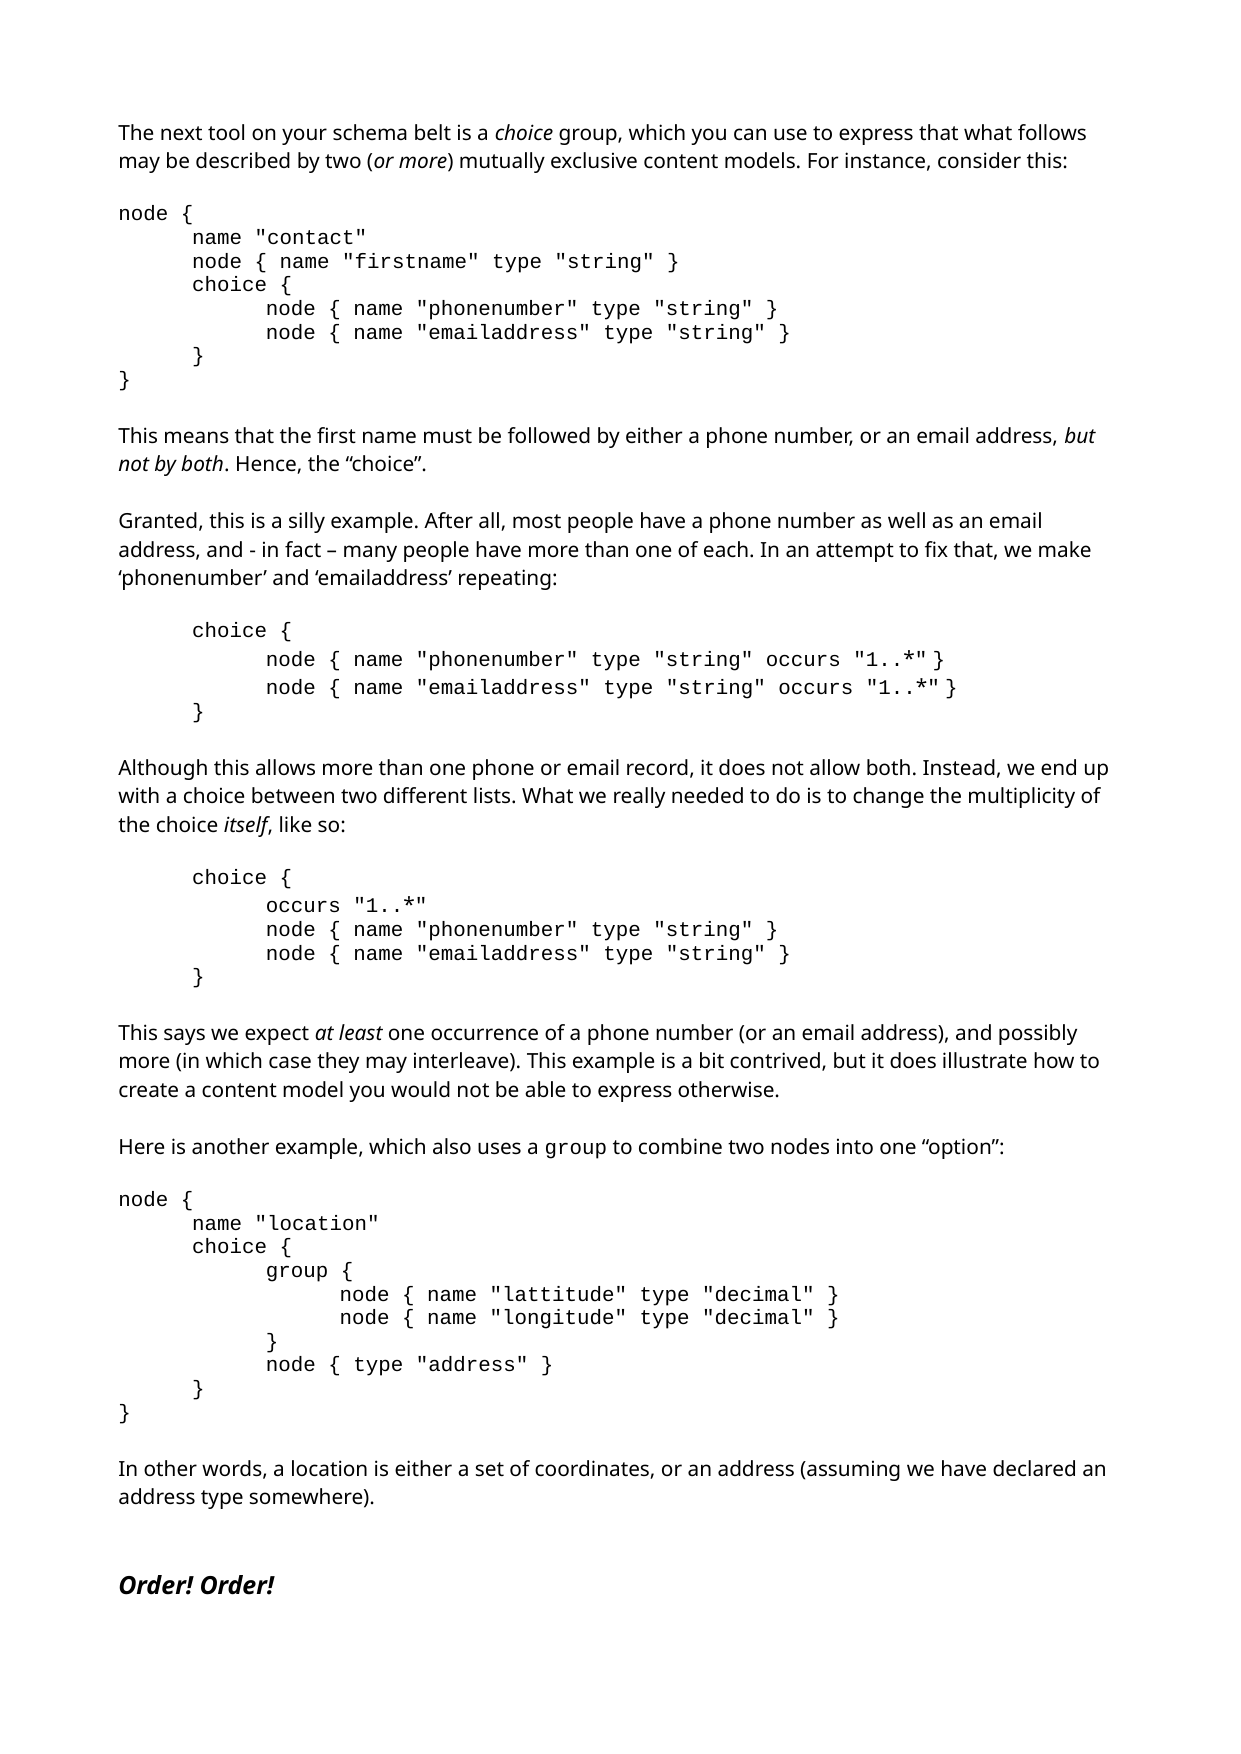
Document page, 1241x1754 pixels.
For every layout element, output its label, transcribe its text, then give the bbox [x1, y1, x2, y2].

text choice { [118, 1236, 1122, 1260]
text Granted, this is a silly example. After all, most people have a phone number as well as an email address, and - in fact – many people have more than one of each. In an attempt to fix that, we make ‘phonenumber’ and ‘emailaddress’ repeating: [118, 506, 1122, 592]
text The next tool on your schema belt is a choice group, which you can use to express that what follows may be described by two (or more) mutually exclusive content models. For instance, consider this: [118, 118, 1122, 175]
text node { type "address" } [192, 1354, 1122, 1378]
text node { name "lattitude" type "decimal" } [266, 1283, 1122, 1307]
text node { [118, 1189, 1122, 1213]
text } [118, 1402, 1122, 1425]
text node { name "phonenumber" type "string" } [192, 919, 1122, 942]
text node { name "emailaddress" type "string" } [192, 322, 1122, 345]
text } [118, 1331, 1122, 1354]
text group { [118, 1260, 1122, 1283]
text } [118, 369, 1122, 393]
text node { [118, 203, 1122, 227]
text name "contact" [118, 227, 1122, 251]
text } [192, 345, 1122, 369]
text node { name "phonenumber" type "string" occurs "1..*" } [192, 644, 1122, 672]
text node { name "emailaddress" type "string" } [192, 942, 1122, 966]
subtitle Order! Order! [118, 1568, 1122, 1602]
text choice { [118, 274, 1122, 298]
text node { name "firstname" type "string" } [118, 251, 1122, 274]
text choice { [118, 867, 1122, 890]
text } [192, 701, 1122, 724]
text } [192, 966, 1122, 990]
text In other words, a location is either a set of coordinates, or an address (assuming we have declared an address type somewhere). [118, 1454, 1122, 1511]
text occurs "1..*" [118, 890, 1122, 919]
text Although this allows more than one phone or email record, it does not allow both. Instead, we end up with a choice between two different lists. What we really needed to do is to change the multiplicity of the choice itself, like so: [118, 753, 1122, 838]
text Here is another example, which also uses a group to combine two nodes into one “option”: [118, 1132, 1122, 1161]
text node { name "emailaddress" type "string" occurs "1..*" } [192, 672, 1122, 701]
text node { name "longitude" type "decimal" } [266, 1307, 1122, 1331]
text This says we expect at least one occurrence of a phone number (or an email address), and possibly more (in which case they may interleave). This example is a bit contrived, but it does illustrate how to create a content model you would not be able to express otherwise. [118, 1018, 1122, 1103]
text node { name "phonenumber" type "string" } [192, 298, 1122, 322]
text This means that the first name must be followed by either a phone number, or an email address, but not by both. Hence, the “choice”. [118, 421, 1122, 478]
text } [192, 1378, 1122, 1402]
text name "location" [118, 1213, 1122, 1236]
text choice { [118, 620, 1122, 644]
